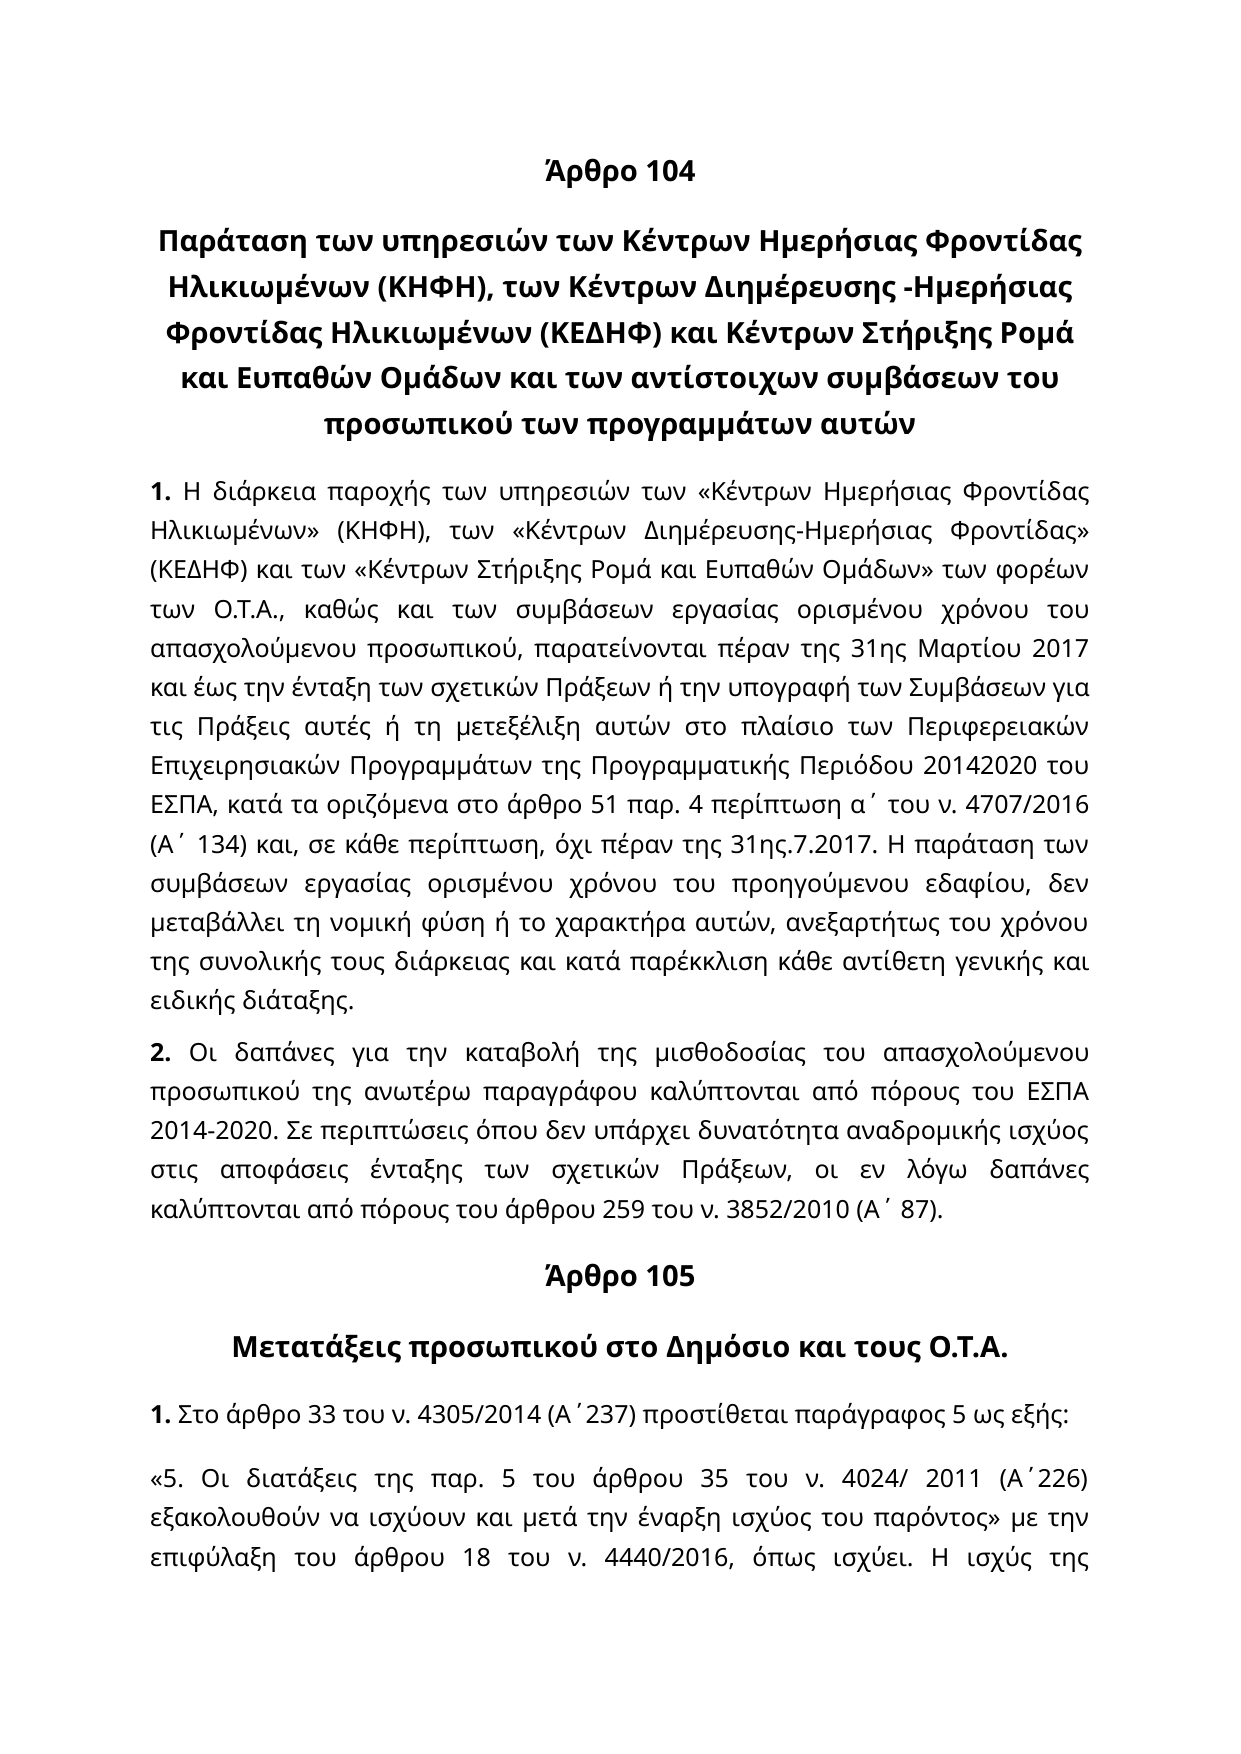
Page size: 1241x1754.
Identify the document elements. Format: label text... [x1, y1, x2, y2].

subtitle Μετατάξεις προσωπικού στο Δημόσιο και τους Ο.Τ.Α. [150, 1326, 1090, 1366]
text «5. Οι διατάξεις της παρ. 5 του άρθρου 35 του ν. 4024/ 2011 (Α΄226) εξακολουθούν να ισχύουν και μετά την έναρξη ισχύος του παρόντος» με την επιφύλαξη του άρθρου 18 του ν. 4440/2016, όπως ισχύει. Η ισχύς της [150, 1461, 1090, 1573]
subtitle Άρθρο 105 [150, 1255, 1090, 1295]
text 1. Η διάρκεια παροχής των υπηρεσιών των «Κέντρων Ημερήσιας Φροντίδας Ηλικιωμένων» (ΚΗΦΗ), των «Κέντρων Διημέρευσης-Ημερήσιας Φροντίδας» (ΚΕΔΗΦ) και των «Κέντρων Στήριξης Ρομά και Ευπαθών Ομάδων» των φορέων των Ο.Τ.Α., καθώς και των συμβάσεων εργασίας ορισμένου χρόνου του απασχολούμενου προσωπικού, παρατείνονται πέραν της 31ης Μαρτίου 2017 και έως την ένταξη των σχετικών Πράξεων ή την υπογραφή των Συμβάσεων για τις Πράξεις αυτές ή τη μετεξέλιξη αυτών στο πλαίσιο των Περιφερειακών Επιχειρησιακών Προγραμμάτων της Προγραμματικής Περιόδου 20142020 του ΕΣΠΑ, κατά τα οριζόμενα στο άρθρο 51 παρ. 4 περίπτωση α΄ του ν. 4707/2016 (Α΄ 134) και, σε κάθε περίπτωση, όχι πέραν της 31ης.7.2017. Η παράταση των συμβάσεων εργασίας ορισμένου χρόνου του προηγούμενου εδαφίου, δεν μεταβάλλει τη νομική φύση ή το χαρακτήρα αυτών, ανεξαρτήτως του χρόνου της συνολικής τους διάρκειας και κατά παρέκκλιση κάθε αντίθετη γενικής και ειδικής διάταξης. [150, 474, 1090, 1017]
subtitle Άρθρο 104 [150, 150, 1090, 190]
text 1. Στο άρθρο 33 του ν. 4305/2014 (Α΄237) προστίθεται παράγραφος 5 ως εξής: [150, 1397, 1090, 1431]
text 2. Οι δαπάνες για την καταβολή της μισθοδοσίας του απασχολούμενου προσωπικού της ανωτέρω παραγράφου καλύπτονται από πόρους του ΕΣΠΑ 2014-2020. Σε περιπτώσεις όπου δεν υπάρχει δυνατότητα αναδρομικής ισχύος στις αποφάσεις ένταξης των σχετικών Πράξεων, οι εν λόγω δαπάνες καλύπτονται από πόρους του άρθρου 259 του ν. 3852/2010 (Α΄ 87). [150, 1034, 1090, 1225]
subtitle Παράταση των υπηρεσιών των Κέντρων Ημερήσιας Φροντίδας Ηλικιωμένων (ΚΗΦΗ), των Κέντρων Διημέρευσης -Ημερήσιας Φροντίδας Ηλικιωμένων (ΚΕΔΗΦ) και Κέντρων Στήριξης Ρομά και Ευπαθών Ομάδων και των αντίστοιχων συμβάσεων του προσωπικού των προγραμμάτων αυτών [150, 221, 1090, 443]
